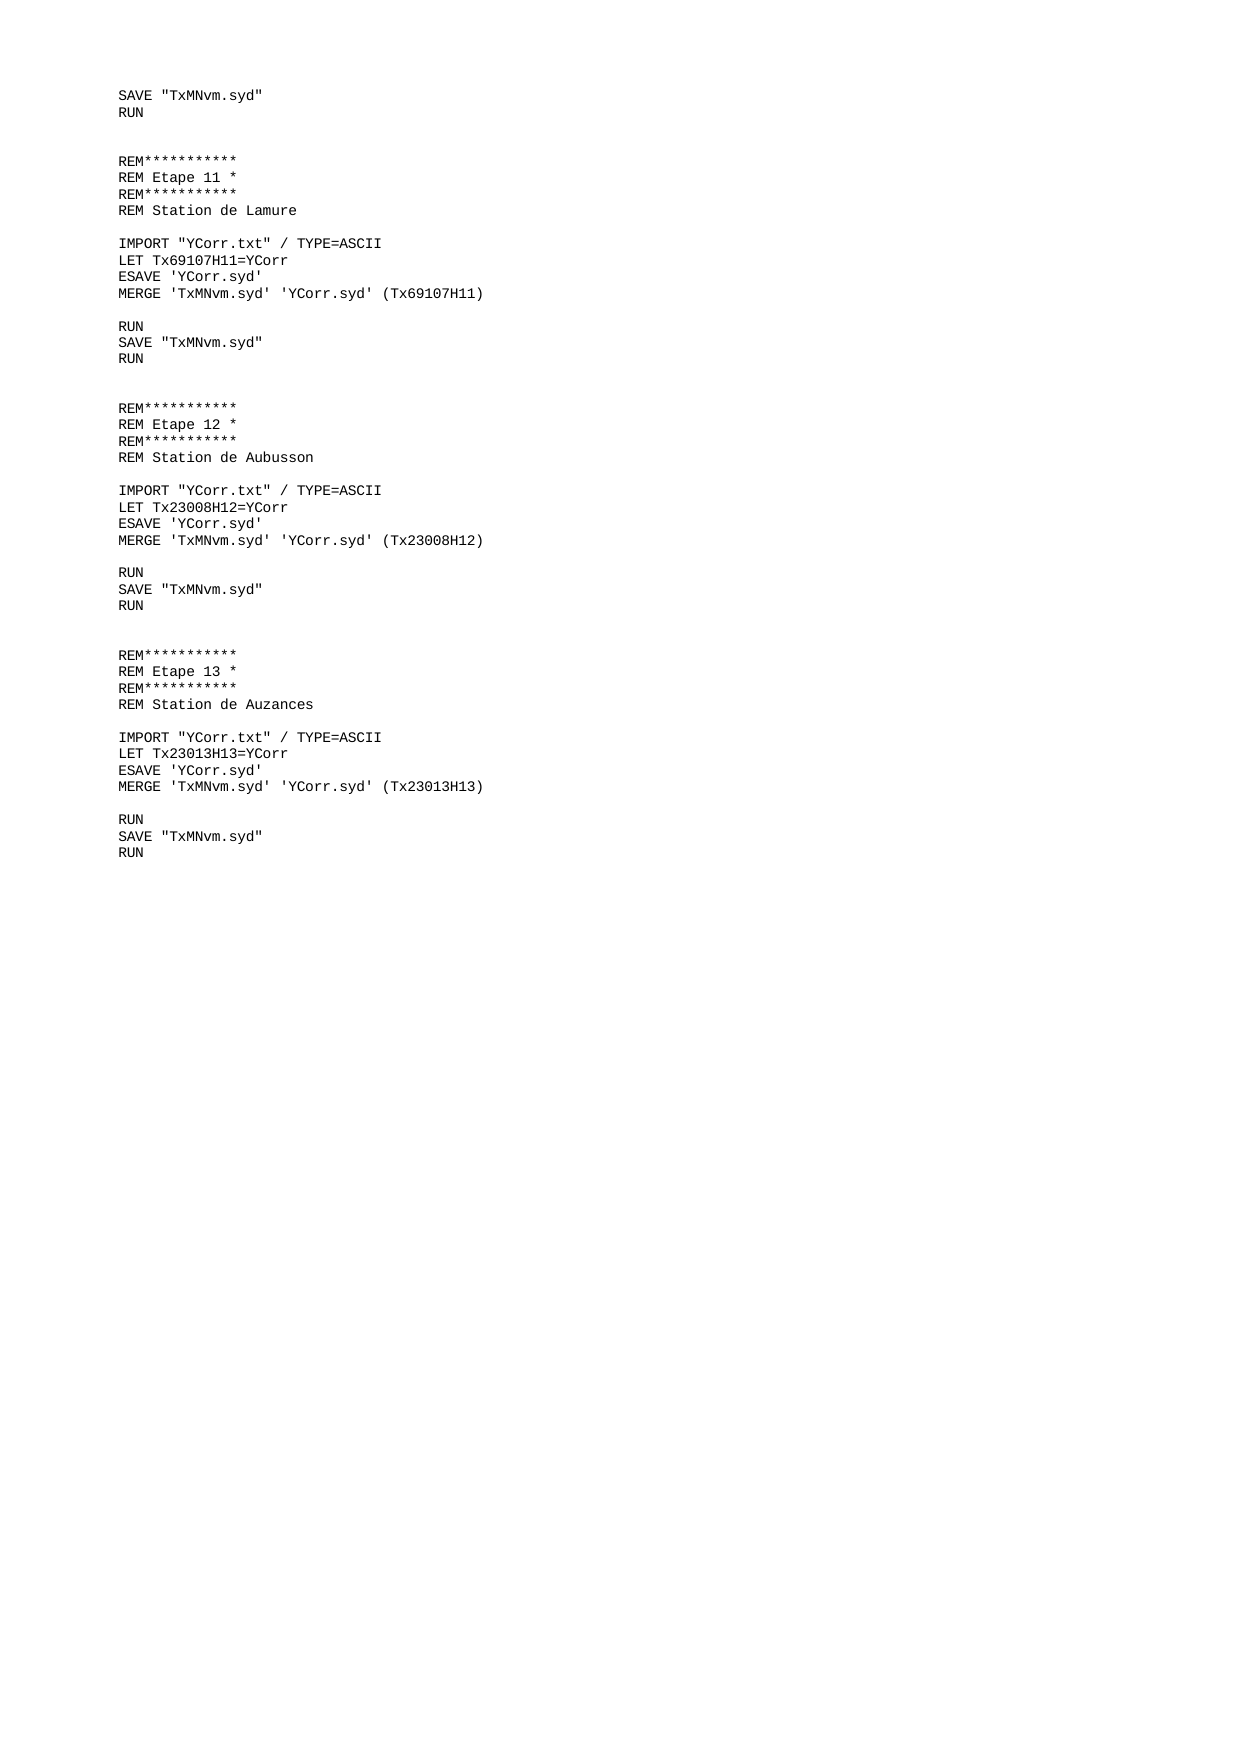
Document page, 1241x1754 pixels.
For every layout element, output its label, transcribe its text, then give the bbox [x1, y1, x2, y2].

text REM Station de Aubusson [118, 451, 1122, 467]
text LET Tx69107H11=YCorr [118, 253, 1122, 269]
text REM*********** [118, 154, 1122, 171]
text MERGE 'TxMNvm.syd' 'YCorr.syd' (Tx69107H11) [118, 286, 1122, 302]
text REM*********** [118, 648, 1122, 664]
text RUN [118, 566, 1122, 582]
text REM Etape 13 * [118, 664, 1122, 681]
text REM Etape 11 * [118, 171, 1122, 187]
text RUN [118, 319, 1122, 335]
text SAVE "TxMNvm.syd" [118, 582, 1122, 599]
text REM*********** [118, 681, 1122, 697]
text SAVE "TxMNvm.syd" [118, 335, 1122, 352]
text ESAVE 'YCorr.syd' [118, 516, 1122, 533]
text RUN [118, 105, 1122, 121]
text RUN [118, 599, 1122, 615]
text LET Tx23013H13=YCorr [118, 747, 1122, 763]
text RUN [118, 813, 1122, 829]
text REM Station de Lamure [118, 204, 1122, 220]
text REM Etape 12 * [118, 418, 1122, 434]
text IMPORT "YCorr.txt" / TYPE=ASCII [118, 730, 1122, 747]
text RUN [118, 352, 1122, 368]
text REM*********** [118, 434, 1122, 451]
text LET Tx23008H12=YCorr [118, 500, 1122, 516]
text MERGE 'TxMNvm.syd' 'YCorr.syd' (Tx23013H13) [118, 780, 1122, 796]
text SAVE "TxMNvm.syd" [118, 88, 1122, 105]
text REM*********** [118, 401, 1122, 418]
text RUN [118, 846, 1122, 862]
text ESAVE 'YCorr.syd' [118, 763, 1122, 780]
text REM Station de Auzances [118, 697, 1122, 714]
text SAVE "TxMNvm.syd" [118, 829, 1122, 846]
text IMPORT "YCorr.txt" / TYPE=ASCII [118, 237, 1122, 253]
text REM*********** [118, 187, 1122, 204]
text MERGE 'TxMNvm.syd' 'YCorr.syd' (Tx23008H12) [118, 533, 1122, 549]
text IMPORT "YCorr.txt" / TYPE=ASCII [118, 483, 1122, 500]
text ESAVE 'YCorr.syd' [118, 269, 1122, 286]
